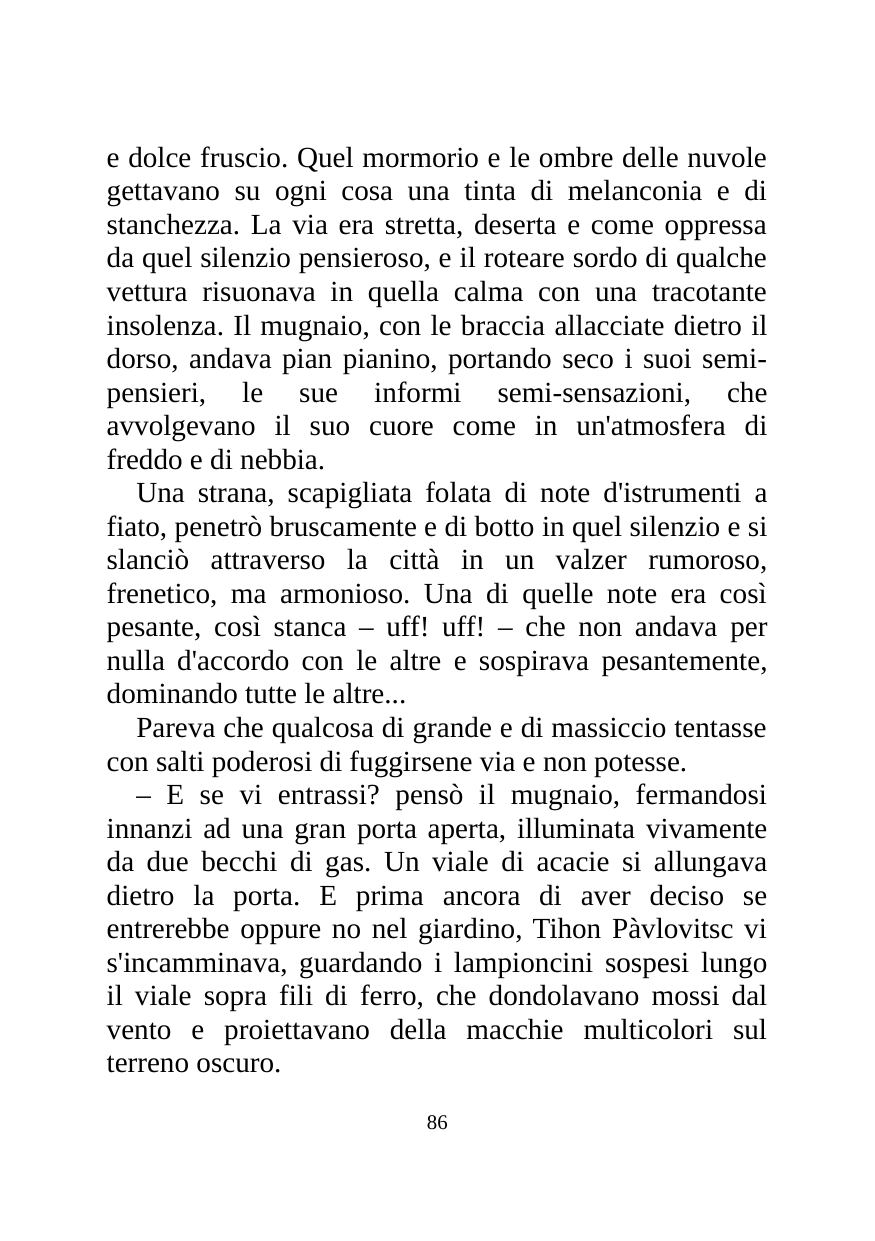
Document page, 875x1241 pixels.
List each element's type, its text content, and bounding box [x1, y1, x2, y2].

text Pareva che qualcosa di grande e di massiccio tentasse con salti poderosi di fuggirsene via e non potesse. [106, 710, 768, 777]
text – E se vi entrassi? pensò il mugnaio, fermandosi innanzi ad una gran porta aperta, illuminata vivamente da due becchi di gas. Un viale di acacie si allungava dietro la porta. E prima ancora di aver deciso se entrerebbe oppure no nel giardino, Tihon Pàvlovitsc vi s'incamminava, guardando i lampioncini sospesi lungo il viale sopra fili di ferro, che dondolavano mossi dal vento e proiettavano della macchie multicolori sul terreno oscuro. [106, 777, 768, 1079]
text Una strana, scapigliata folata di note d'istrumenti a fiato, penetrò bruscamente e di botto in quel silenzio e si slanciò attraverso la città in un valzer rumoroso, frenetico, ma armonioso. Una di quelle note era così pesante, così stanca – uff! uff! – che non andava per nulla d'accordo con le altre e sospirava pesantemente, dominando tutte le altre... [106, 475, 768, 710]
text e dolce fruscio. Quel mormorio e le ombre delle nuvole gettavano su ogni cosa una tinta di melanconia e di stanchezza. La via era stretta, deserta e come oppressa da quel silenzio pensieroso, e il roteare sordo di qualche vettura risuonava in quella calma con una tracotante insolenza. Il mugnaio, con le braccia allacciate dietro il dorso, andava pian pianino, portando seco i suoi semi-pensieri, le sue informi semi-sensazioni, che avvolgevano il suo cuore come in un'atmosfera di freddo e di nebbia. [106, 140, 768, 475]
